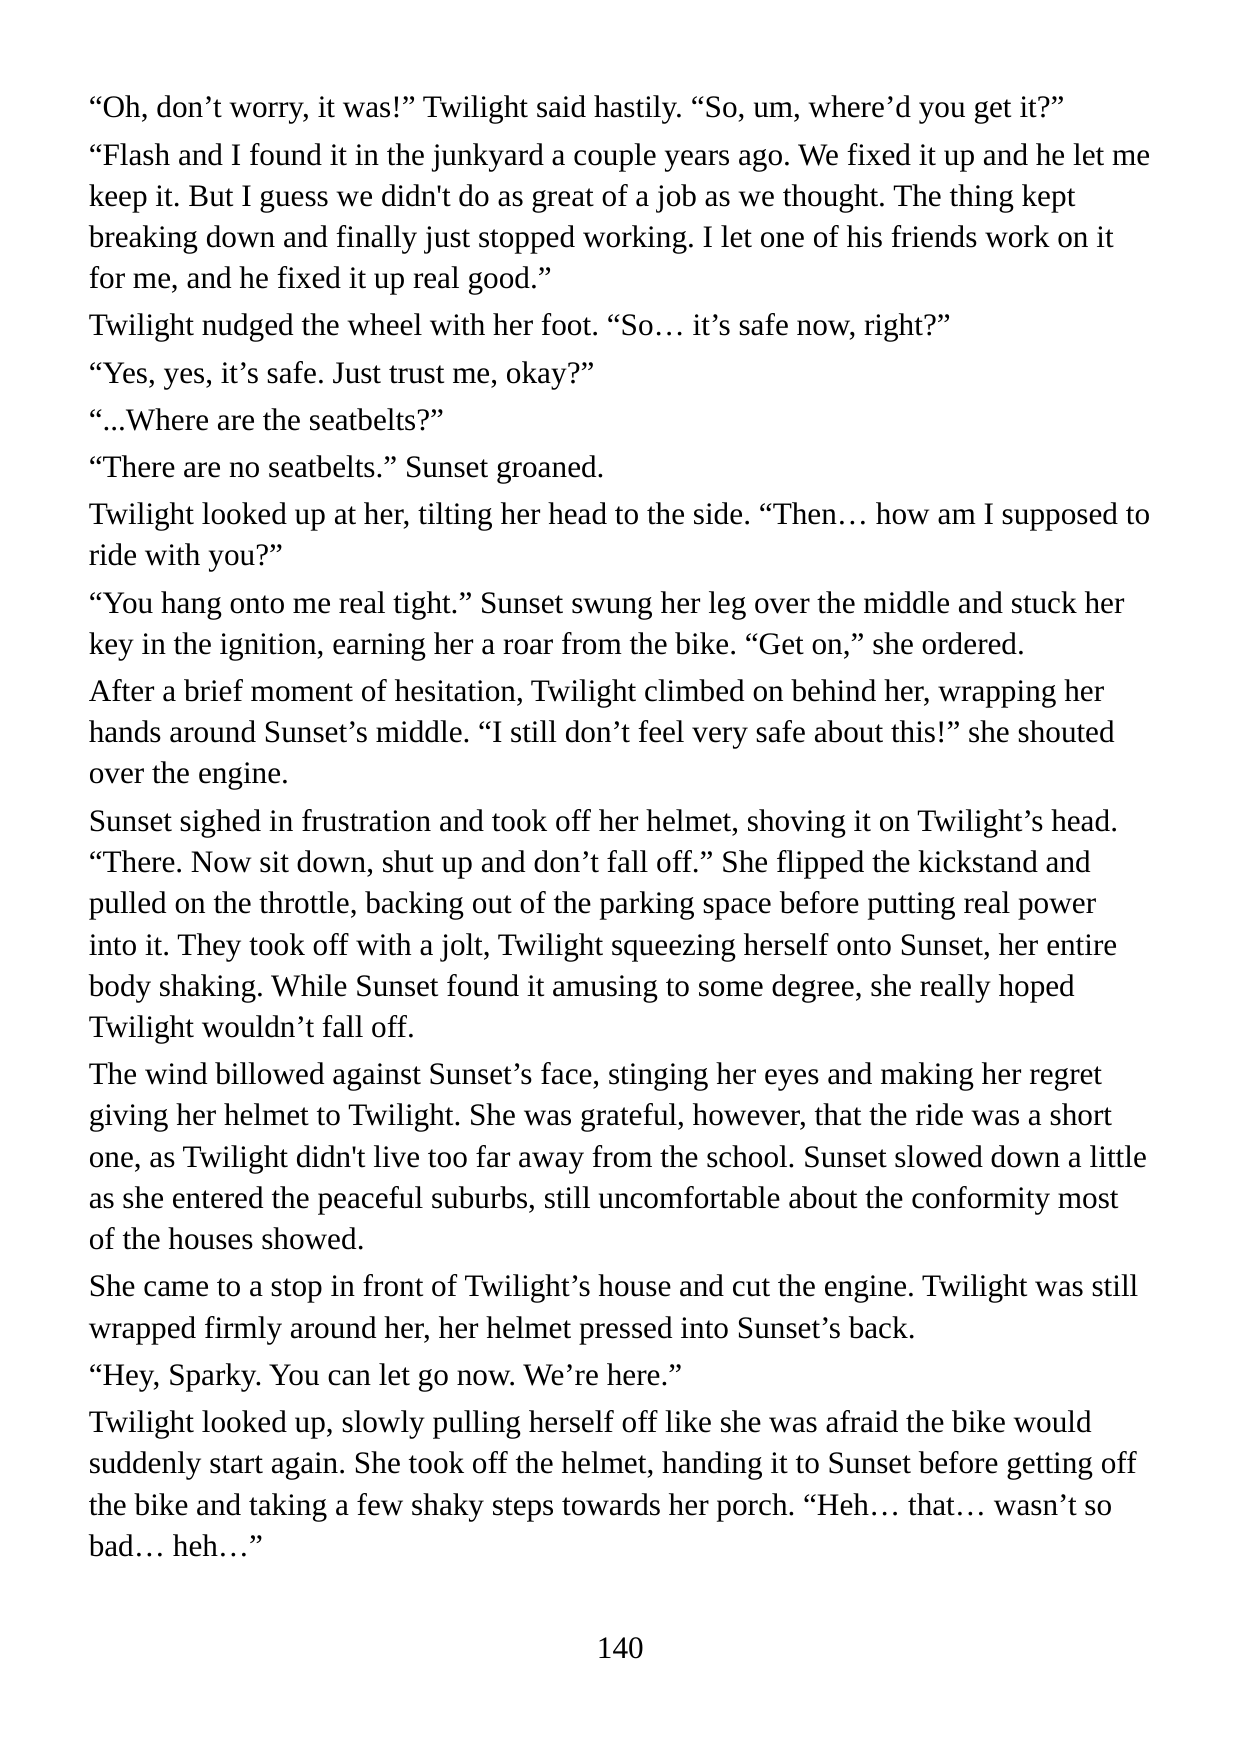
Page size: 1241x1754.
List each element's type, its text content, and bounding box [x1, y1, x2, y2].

text She came to a stop in front of Twilight’s house and cut the engine. Twilight was still wrapped firmly around her, her helmet pressed into Sunset’s back. [88, 1268, 1152, 1345]
text “There are no seatbelts.” Sunset groaned. [88, 448, 1152, 484]
text The wind billowed against Sunset’s face, stinging her eyes and making her regret giving her helmet to Twilight. She was grateful, however, that the ride was a short one, as Twilight didn't live too far away from the school. Sunset slowed down a little as she entered the peaceful suburbs, still uncomfortable about the conformity most of the houses showed. [88, 1055, 1152, 1256]
text “Hey, Sparky. You can let go now. We’re here.” [88, 1356, 1152, 1392]
text “...Where are the seatbelts?” [88, 401, 1152, 437]
text Twilight looked up, slowly pulling herself off like she was afraid the bike would suddenly start again. She took off the helmet, handing it to Sunset before getting off the bike and taking a few shaky steps towards her porch. “Heh… that… wasn’t so bad… heh…” [88, 1403, 1152, 1563]
text “Flash and I found it in the junkyard a couple years ago. We fixed it up and he let me keep it. But I guess we didn't do as great of a job as we thought. The thing kept breaking down and finally just stopped working. I let one of his friends work on it for me, and he fixed it up real good.” [88, 136, 1152, 295]
text Sunset sighed in frustration and took off her helmet, shoving it on Twilight’s head. “There. Now sit down, shut up and don’t fall off.” She flipped the kickstand and pulled on the throttle, backing out of the parking space before putting real power into it. They took off with a jolt, Twilight squeezing herself onto Sunset, her entire body shaking. While Sunset found it amusing to some degree, she really hoped Twilight wouldn’t fall off. [88, 802, 1152, 1044]
text “Yes, yes, it’s safe. Just trust me, okay?” [88, 354, 1152, 390]
text “You hang onto me real tight.” Sunset swung her leg over the middle and stuck her key in the ignition, earning her a roar from the bike. “Get on,” she ordered. [88, 584, 1152, 661]
text “Oh, don’t worry, it was!” Twilight said hastily. “So, um, where’d you get it?” [88, 88, 1152, 124]
text After a brief moment of hesitation, Twilight climbed on behind her, wrapping her hands around Sunset’s middle. “I still don’t feel very safe about this!” she shouted over the engine. [88, 672, 1152, 791]
text Twilight looked up at her, tilting her head to the side. “Then… how am I supposed to ride with you?” [88, 495, 1152, 573]
text Twilight nudged the wheel with her foot. “So… it’s safe now, right?” [88, 307, 1152, 343]
